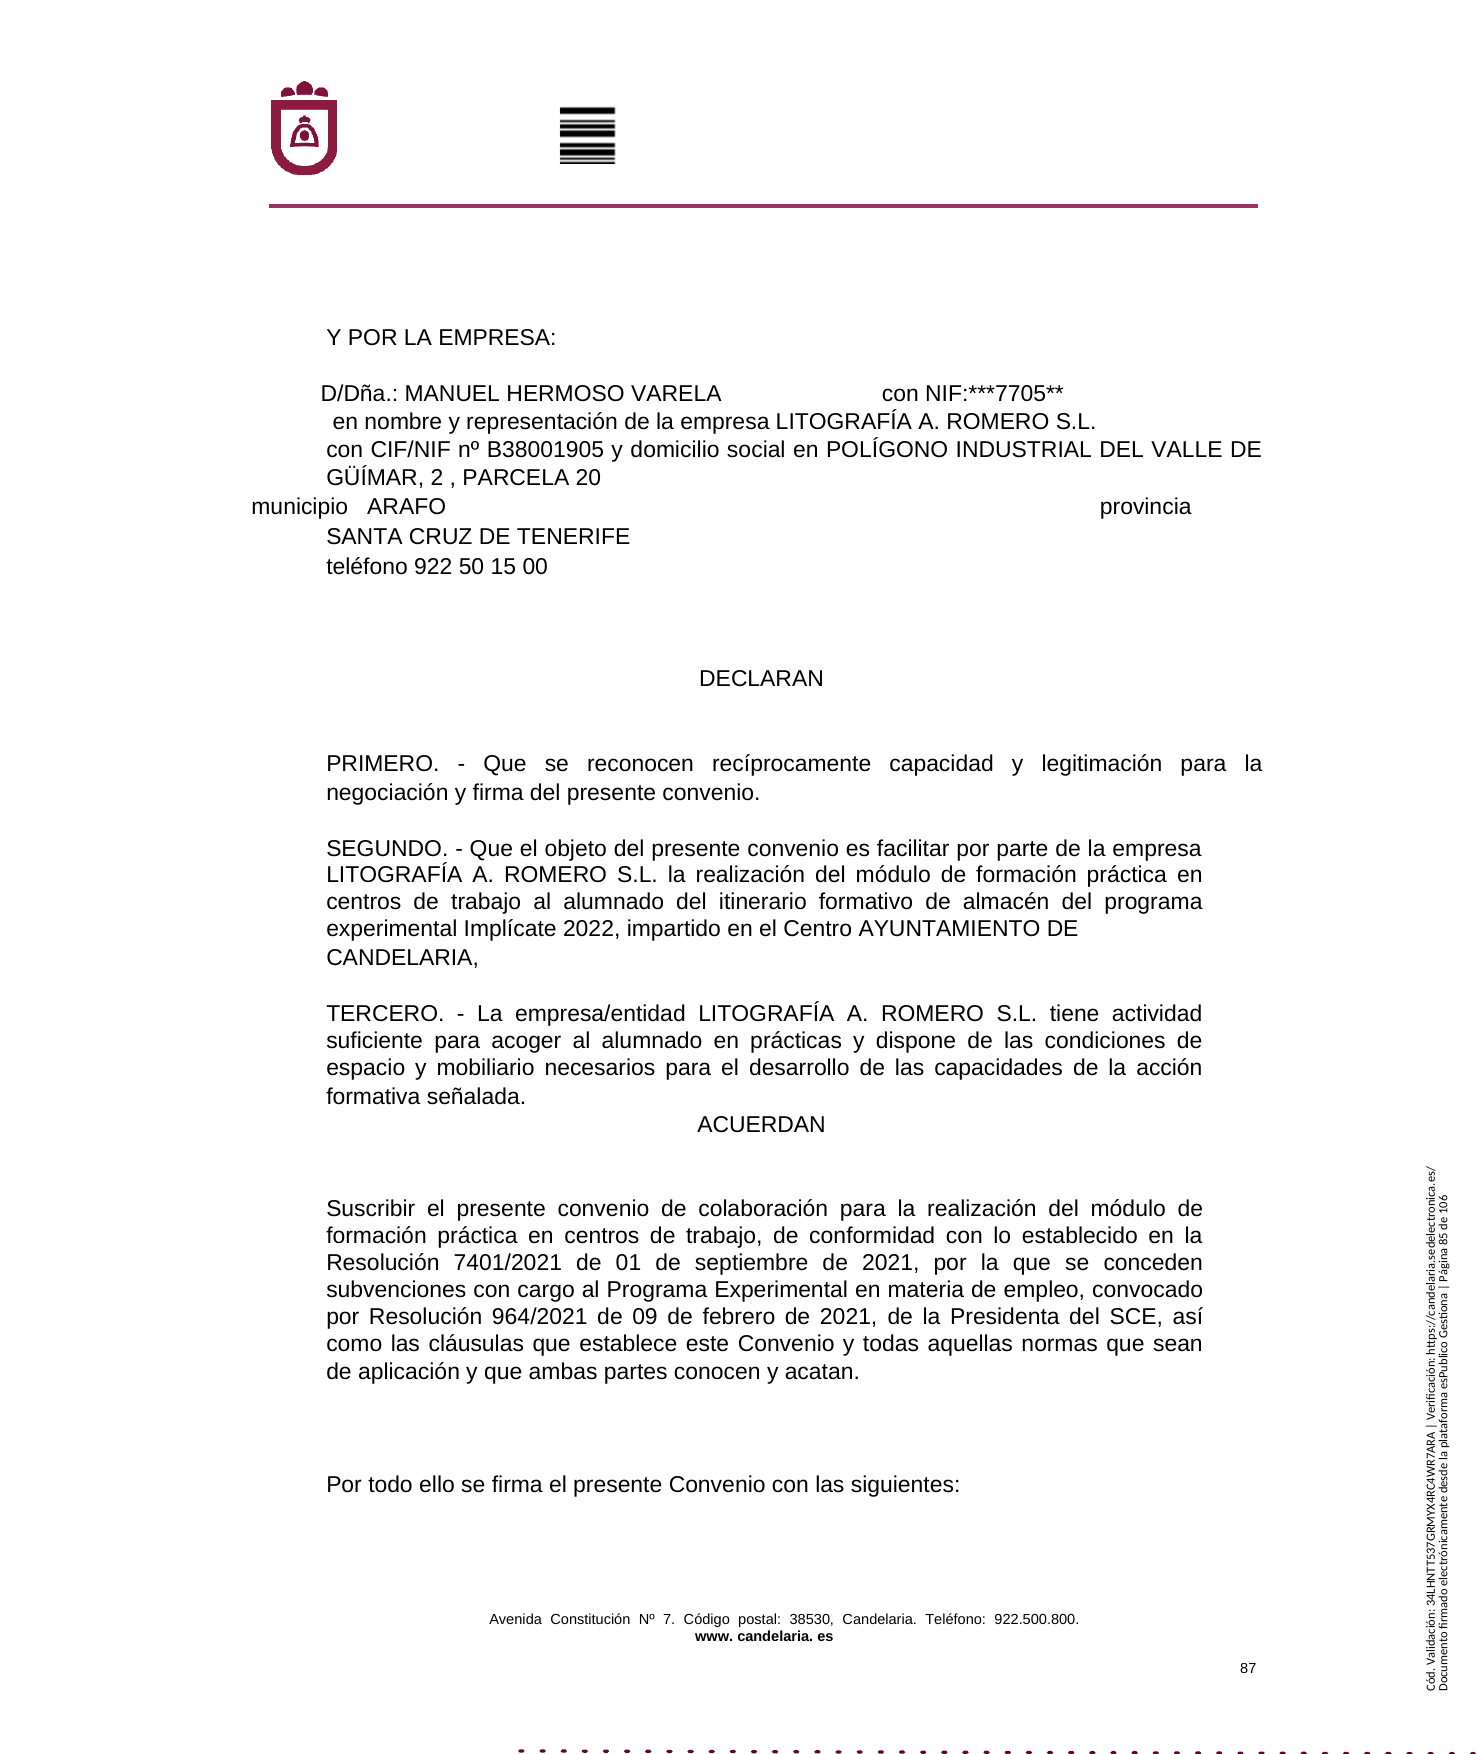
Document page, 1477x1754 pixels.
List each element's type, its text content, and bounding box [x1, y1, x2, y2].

subtitle ACUERDAN [274, 1111, 1254, 1137]
text CANDELARIA, [326, 942, 1263, 971]
text Y POR LA EMPRESA: [326, 324, 1263, 350]
text TERCERO. - La empresa/entidad LITOGRAFÍA A. ROMERO S.L. tiene actividad suficiente para acoger al alumnado en prácticas y dispone de las condiciones de espacio y mobiliario necesarios para el desarrollo de las capacidades de la acción formativa señalada. [326, 1000, 1203, 1110]
text en nombre y representación de la empresa LITOGRAFÍA A. ROMERO S.L. [326, 408, 1263, 434]
subtitle DECLARAN [274, 665, 1255, 692]
text municipio ARAFO provincia [251, 492, 1270, 520]
text D/Dña.: MANUEL HERMOSO VARELA con NIF:***7705** [251, 379, 1270, 407]
text teléfono 922 50 15 00 [326, 551, 1263, 580]
text SANTA CRUZ DE TENERIFE [326, 521, 1263, 550]
text Por todo ello se firma el presente Convenio con las siguientes: [326, 1471, 1263, 1497]
text SEGUNDO. - Que el objeto del presente convenio es facilitar por parte de la empresa LITOGRAFÍA A. ROMERO S.L. la realización del módulo de formación práctica en centros de trabajo al alumnado del itinerario formativo de almacén del programa experimental Implícate 2022, impartido en el Centro AYUNTAMIENTO DE [326, 834, 1203, 941]
text PRIMERO. - Que se reconocen recíprocamente capacidad y legitimación para la negociación y firma del presente convenio. [326, 750, 1263, 805]
text con CIF/NIF nº B38001905 y domicilio social en POLÍGONO INDUSTRIAL DEL VALLE DE GÜÍMAR, 2 , PARCELA 20 [326, 436, 1263, 491]
text Suscribir el presente convenio de colaboración para la realización del módulo de formación práctica en centros de trabajo, de conformidad con lo establecido en la Resolución 7401/2021 de 01 de septiembre de 2021, por la que se conceden subvenciones con cargo al Programa Experimental en materia de empleo, convocado por Resolución 964/2021 de 09 de febrero de 2021, de la Presidenta del SCE, así como las cláusulas que establece este Convenio y todas aquellas normas que sean de aplicación y que ambas partes conocen y acatan. [326, 1195, 1203, 1385]
